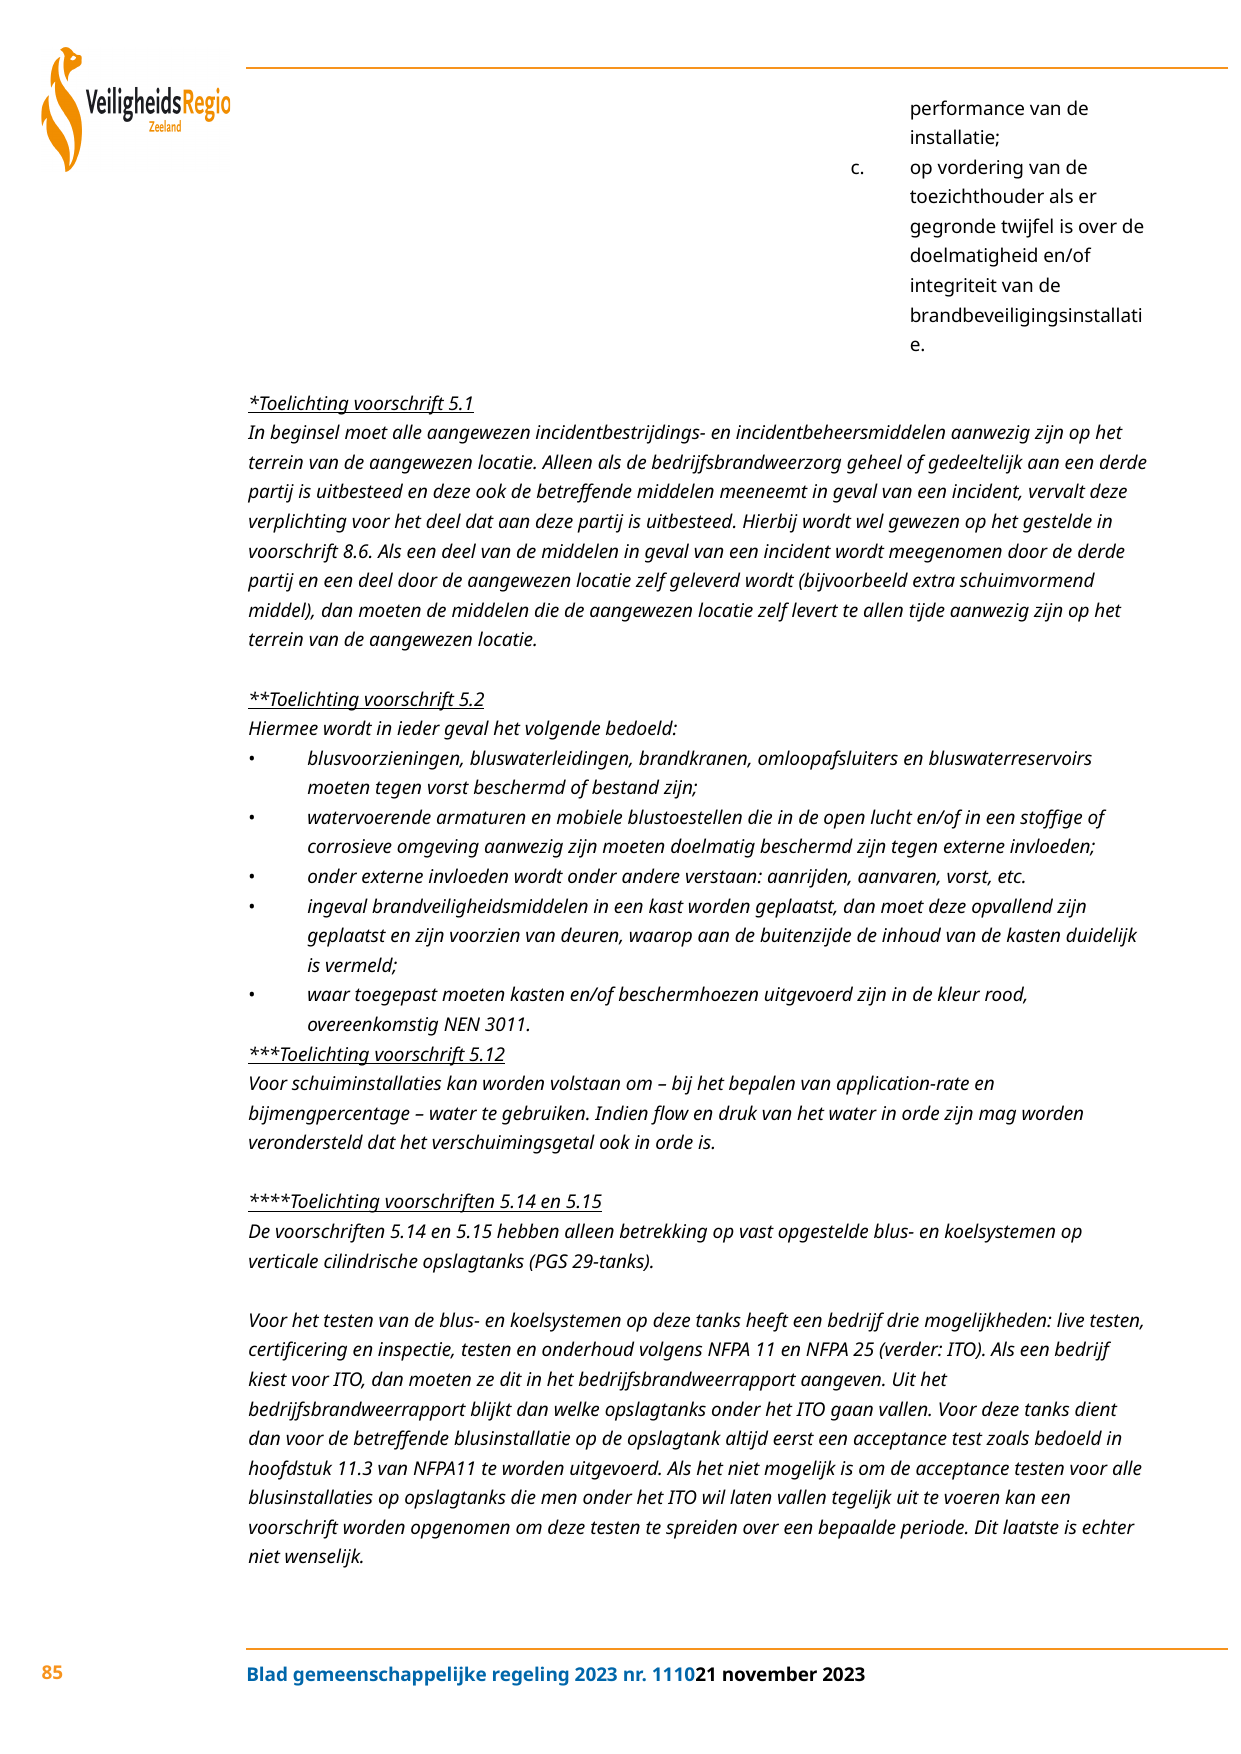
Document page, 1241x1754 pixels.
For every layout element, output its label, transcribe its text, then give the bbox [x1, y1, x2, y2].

list watervoerende armaturen en mobiele blustoestellen die in de open lucht en/of in een stoffige of corrosieve omgeving aanwezig zijn moeten doelmatig beschermd zijn tegen externe invloeden; [248, 804, 1152, 859]
text De voorschriften 5.14 en 5.15 hebben alleen betrekking op vast opgestelde blus- en koelsystemen op verticale cilindrische opslagtanks (PGS 29-tanks). [248, 1218, 1152, 1274]
text In beginsel moet alle aangewezen incidentbestrijdings- en incidentbeheersmiddelen aanwezig zijn op het terrein van de aangewezen locatie. Alleen als de bedrijfsbrandweerzorg geheel of gedeeltelijk aan een derde partij is uitbesteed en deze ook de betreffende middelen meeneemt in geval van een incident, vervalt deze verplichting voor het deel dat aan deze partij is uitbesteed. Hierbij wordt wel gewezen op het gestelde in voorschrift 8.6. Als een deel van de middelen in geval van een incident wordt meegenomen door de derde partij en een deel door de aangewezen locatie zelf geleverd wordt (bijvoorbeeld extra schuimvormend middel), dan moeten de middelen die de aangewezen locatie zelf levert te allen tijde aanwezig zijn op het terrein van de aangewezen locatie. [248, 419, 1152, 652]
text **Toelichting voorschrift 5.2 [248, 686, 1152, 712]
list ingeval brandveiligheidsmiddelen in een kast worden geplaatst, dan moet deze opvallend zijn geplaatst en zijn voorzien van deuren, waarop aan de buitenzijde de inhoud van de kasten duidelijk is vermeld; [248, 893, 1152, 978]
text Voor schuiminstallaties kan worden volstaan om – bij het bepalen van application-rate en bijmengpercentage – water te gebruiken. Indien flow en druk van het water in orde zijn mag worden verondersteld dat het verschuimingsgetal ook in orde is. [248, 1070, 1152, 1155]
text Hiermee wordt in ieder geval het volgende bedoeld: [248, 715, 1152, 741]
text ***Toelichting voorschrift 5.12 [248, 1041, 1152, 1067]
table_cell [248, 95, 850, 357]
text ****Toelichting voorschriften 5.14 en 5.15 [248, 1189, 1152, 1214]
list blusvoorzieningen, bluswaterleidingen, brandkranen, omloopafsluiters en bluswaterreservoirs moeten tegen vorst beschermd of bestand zijn; [248, 745, 1152, 800]
picture [41, 47, 231, 172]
text *Toelichting voorschrift 5.1 [248, 390, 1152, 416]
list waar toegepast moeten kasten en/of beschermhoezen uitgevoerd zijn in de kleur rood, overeenkomstig NEN 3011. [248, 982, 1152, 1037]
text Voor het testen van de blus- en koelsystemen op deze tanks heeft een bedrijf drie mogelijkheden: live testen, certificering en inspectie, testen en onderhoud volgens NFPA 11 en NFPA 25 (verder: ITO). Als een bedrijf kiest voor ITO, dan moeten ze dit in het bedrijfsbrandweerrapport aangeven. Uit het bedrijfsbrandweerrapport blijkt dan welke opslagtanks onder het ITO gaan vallen. Voor deze tanks dient dan voor de betreffende blusinstallatie op de opslagtank altijd eerst een acceptance test zoals bedoeld in hoofdstuk 11.3 van NFPA11 te worden uitgevoerd. Als het niet mogelijk is om de acceptance testen voor alle blusinstallaties op opslagtanks die men onder het ITO wil laten vallen tegelijk uit te voeren kan een voorschrift worden opgenomen om deze testen te spreiden over een bepaalde periode. Dit laatste is echter niet wenselijk. [248, 1307, 1152, 1569]
list onder externe invloeden wordt onder andere verstaan: aanrijden, aanvaren, vorst, etc. [248, 863, 1152, 889]
table_cell performance van de installatie; op vordering van de toezichthouder als er gegronde twijfel is over de doelmatigheid en/of integriteit van de brandbeveiligingsinstallatie. [850, 95, 1152, 357]
